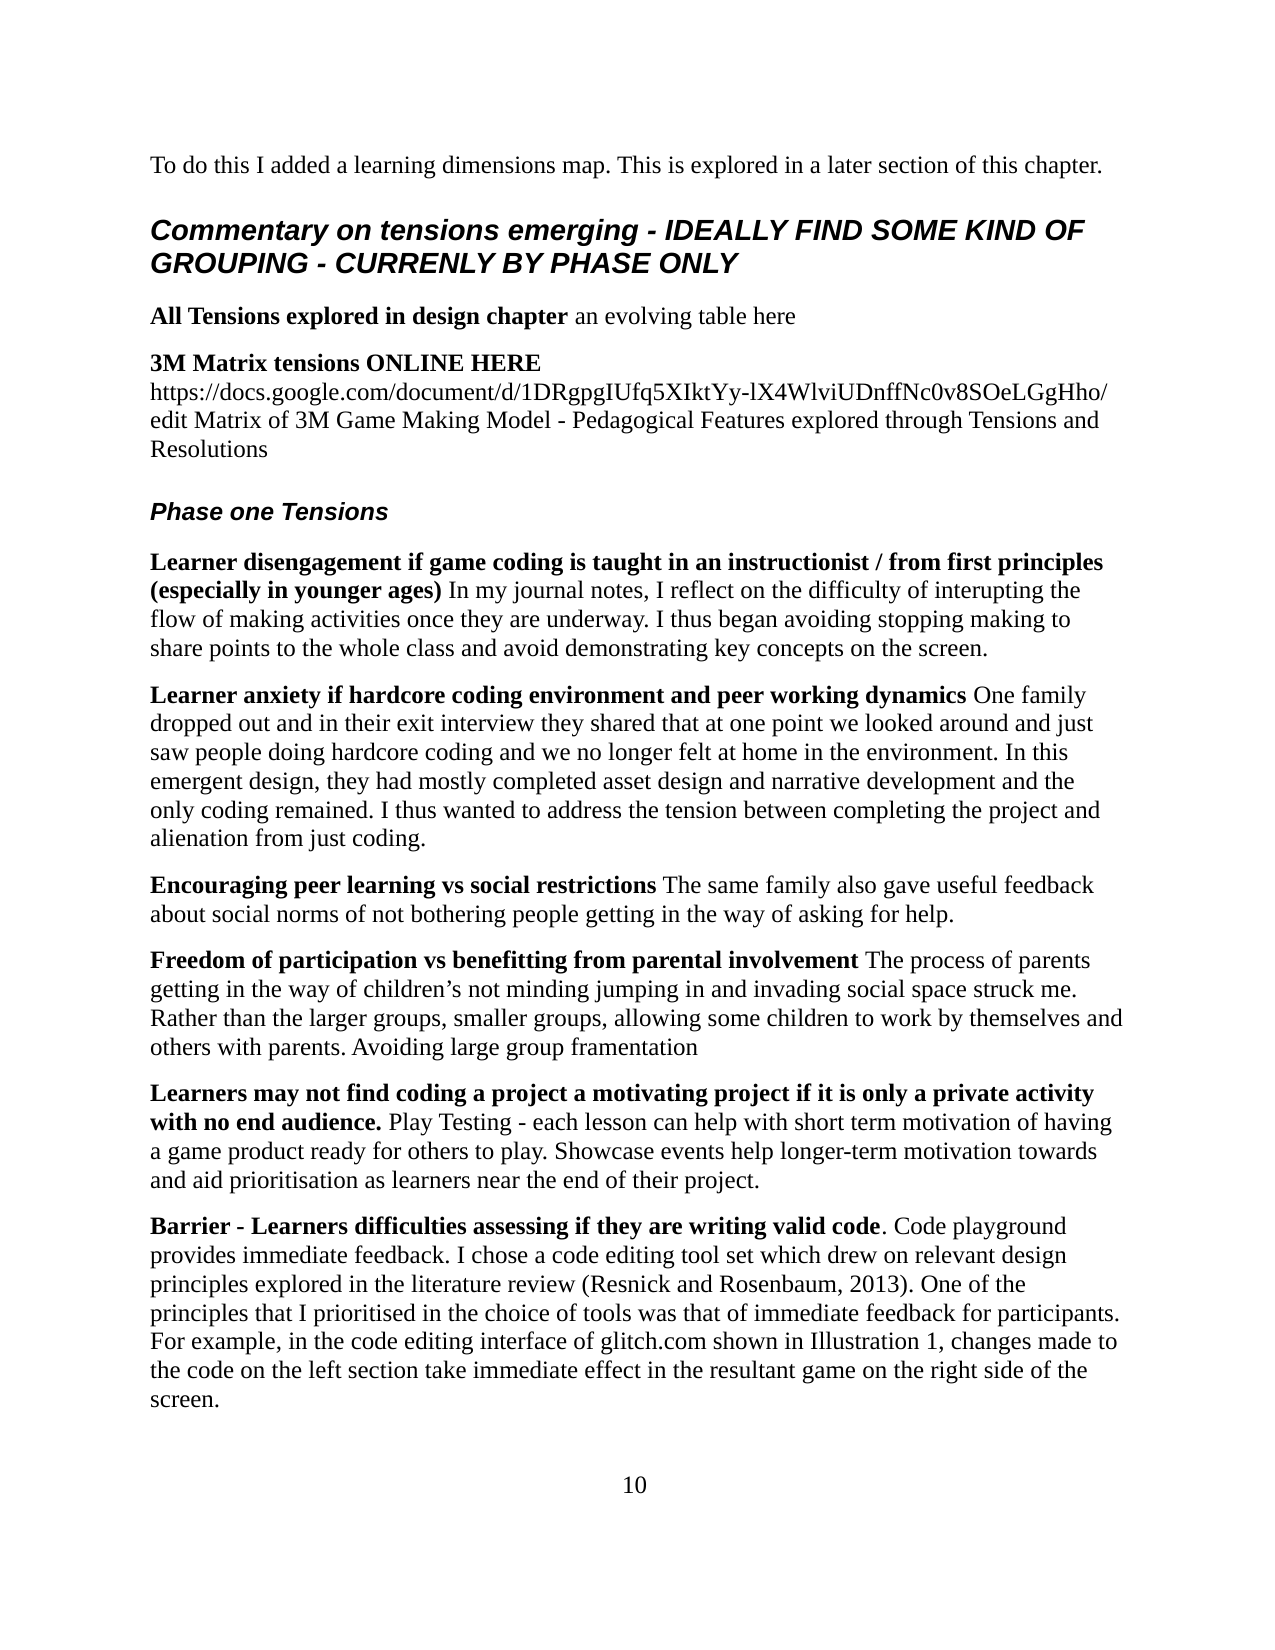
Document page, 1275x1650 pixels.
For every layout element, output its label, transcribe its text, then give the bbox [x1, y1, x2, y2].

text Freedom of participation vs benefitting from parental involvement The process of parents getting in the way of children’s not minding jumping in and invading social space struck me. Rather than the larger groups, smaller groups, allowing some children to work by themselves and others with parents. Avoiding large group framentation [150, 946, 1125, 1061]
text Learner anxiety if hardcore coding environment and peer working dynamics One family dropped out and in their exit interview they shared that at one point we looked around and just saw people doing hardcore coding and we no longer felt at home in the environment. In this emergent design, they had mostly completed asset design and narrative development and the only coding remained. I thus wanted to address the tension between completing the project and alienation from just coding. [150, 680, 1125, 852]
text To do this I added a learning dimensions map. This is explored in a later section of this chapter. [150, 150, 1125, 179]
text 3M Matrix tensions ONLINE HERE https://docs.google.com/document/d/1DRgpgIUfq5XIktYy-lX4WlviUDnffNc0v8SOeLGgHho/edit Matrix of 3M Game Making Model - Pedagogical Features explored through Tensions and Resolutions [150, 348, 1125, 463]
text Encouraging peer learning vs social restrictions The same family also gave useful feedback about social norms of not bothering people getting in the way of asking for help. [150, 870, 1125, 928]
text Learners may not find coding a project a motivating project if it is only a private activity with no end audience. Play Testing - each lesson can help with short term motivation of having a game product ready for others to play. Showcase events help longer-term motivation towards and aid prioritisation as learners near the end of their project. [150, 1078, 1125, 1193]
text All Tensions explored in design chapter an evolving table here [150, 301, 1125, 330]
text Barrier - Learners difficulties assessing if they are writing valid code. Code playground provides immediate feedback. I chose a code editing tool set which drew on relevant design principles explored in the literature review (Resnick and Rosenbaum, 2013). One of the principles that I prioritised in the choice of tools was that of immediate feedback for participants. For example, in the code editing interface of glitch.com shown in Illustration 1, changes made to the code on the left section take immediate effect in the resultant game on the right side of the screen. [150, 1211, 1125, 1413]
text Learner disengagement if game coding is taught in an instructionist / from first principles (especially in younger ages) In my journal notes, I reflect on the difficulty of interupting the flow of making activities once they are underway. I thus began avoiding stopping making to share points to the whole class and avoid demonstrating key concepts on the screen. [150, 547, 1125, 662]
subtitle Commentary on tensions emerging - IDEALLY FIND SOME KIND OF GROUPING - CURRENLY BY PHASE ONLY [150, 213, 1125, 280]
subtitle Phase one Tensions [150, 497, 1125, 525]
